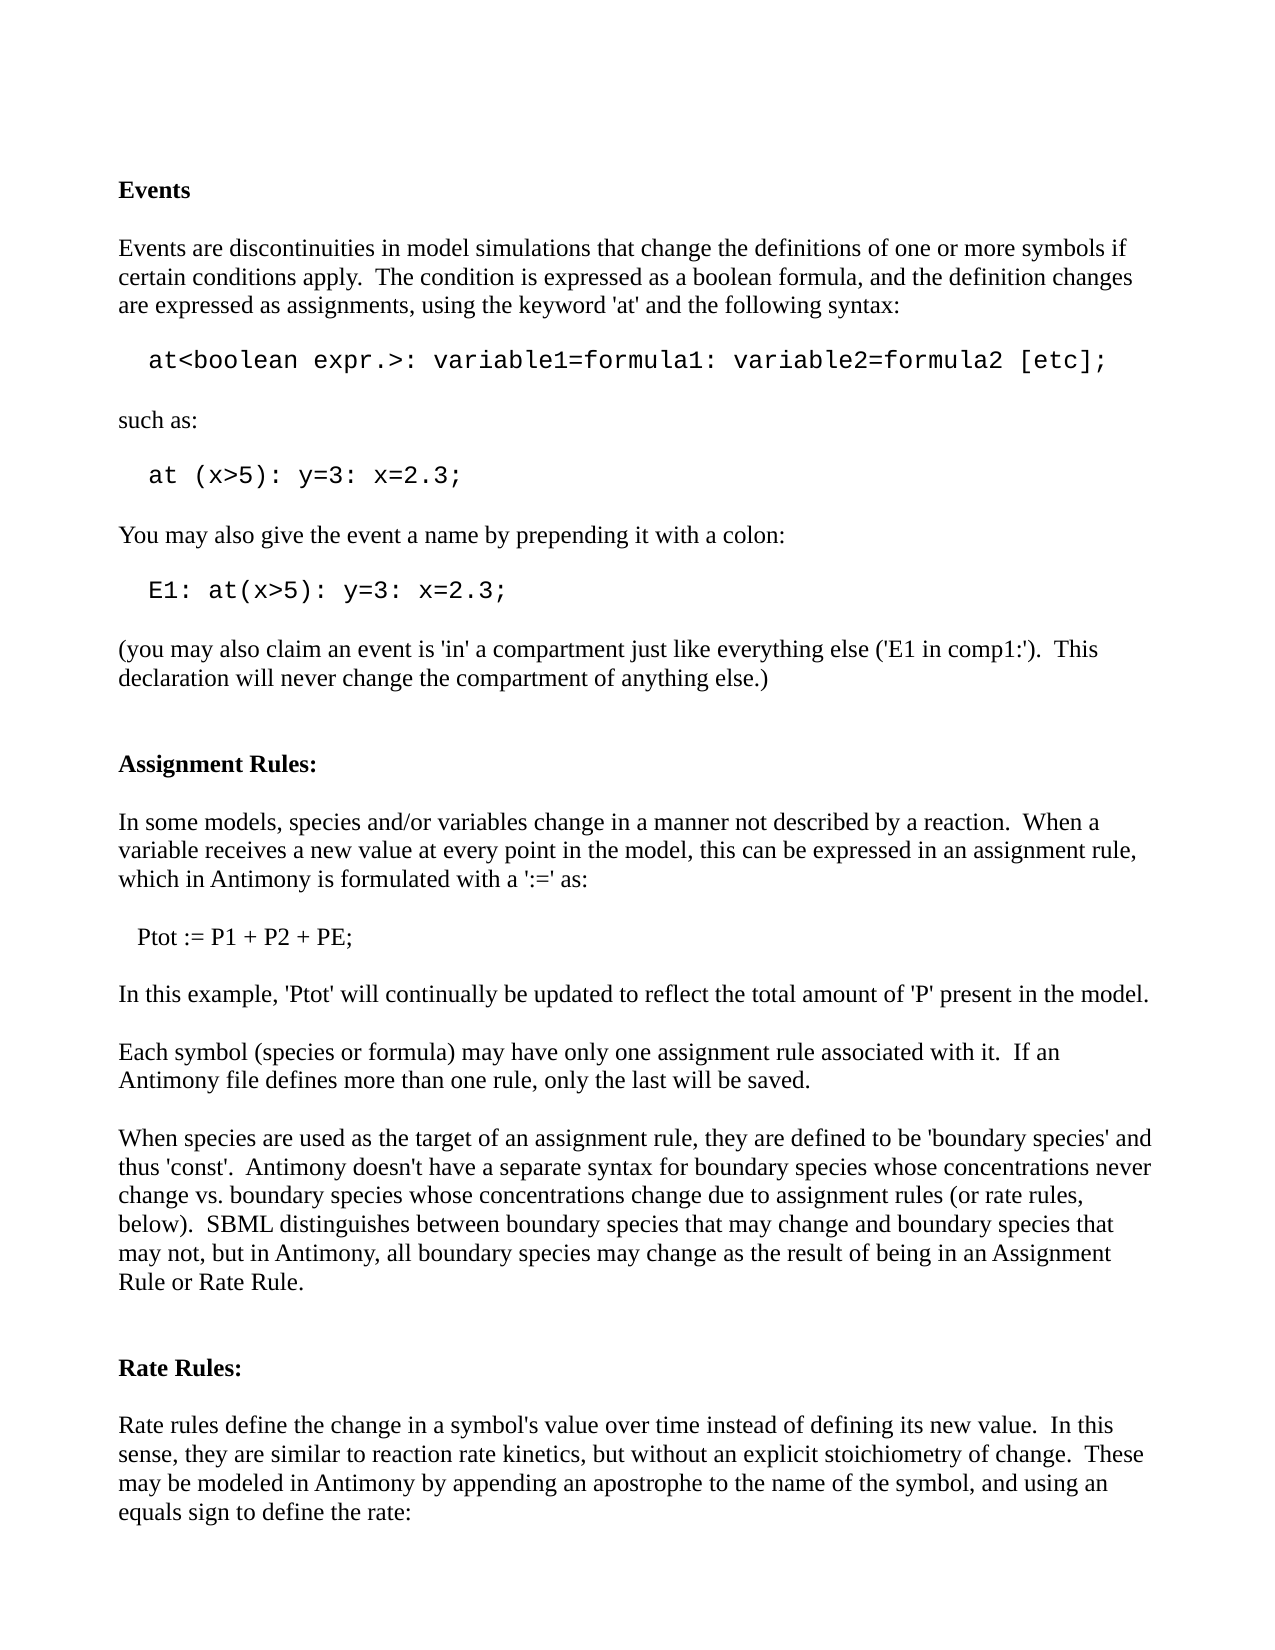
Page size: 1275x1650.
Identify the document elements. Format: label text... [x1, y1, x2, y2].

text Events [118, 176, 1157, 204]
text You may also give the event a name by prepending it with a colon: [118, 520, 1157, 548]
text In this example, 'Ptot' will continually be updated to reflect the total amount of 'P' present in the model. [118, 979, 1157, 1008]
text Events are discontinuities in model simulations that change the definitions of one or more symbols if certain conditions apply. The condition is expressed as a boolean formula, and the definition changes are expressed as assignments, using the keyword 'at' and the following syntax: [118, 233, 1157, 319]
text at<boolean expr.>: variable1=formula1: variable2=formula2 [etc]; [118, 348, 1157, 376]
text When species are used as the target of an assignment rule, they are defined to be 'boundary species' and thus 'const'. Antimony doesn't have a separate syntax for boundary species whose concentrations never change vs. boundary species whose concentrations change due to assignment rules (or rate rules, below). SBML distinguishes between boundary species that may change and boundary species that may not, but in Antimony, all boundary species may change as the result of being in an Assignment Rule or Rate Rule. [118, 1123, 1157, 1296]
text Rate rules define the change in a symbol's value over time instead of defining its new value. In this sense, they are similar to reaction rate kinetics, but without an explicit stoichiometry of change. These may be modeled in Antimony by appending an apostrophe to the name of the symbol, and using an equals sign to define the rate: [118, 1411, 1157, 1526]
text E1: at(x>5): y=3: x=2.3; [118, 577, 1157, 606]
text Ptot := P1 + P2 + PE; [118, 922, 1157, 951]
text Assignment Rules: [118, 749, 1157, 778]
text such as: [118, 405, 1157, 434]
text at (x>5): y=3: x=2.3; [118, 463, 1157, 491]
text Rate Rules: [118, 1353, 1157, 1382]
text In some models, species and/or variables change in a manner not described by a reaction. When a variable receives a new value at every point in the model, this can be expressed in an assignment rule, which in Antimony is formulated with a ':=' as: [118, 807, 1157, 893]
text Each symbol (species or formula) may have only one assignment rule associated with it. If an Antimony file defines more than one rule, only the last will be saved. [118, 1037, 1157, 1094]
text (you may also claim an event is 'in' a compartment just like everything else ('E1 in comp1:'). This declaration will never change the compartment of anything else.) [118, 634, 1157, 692]
